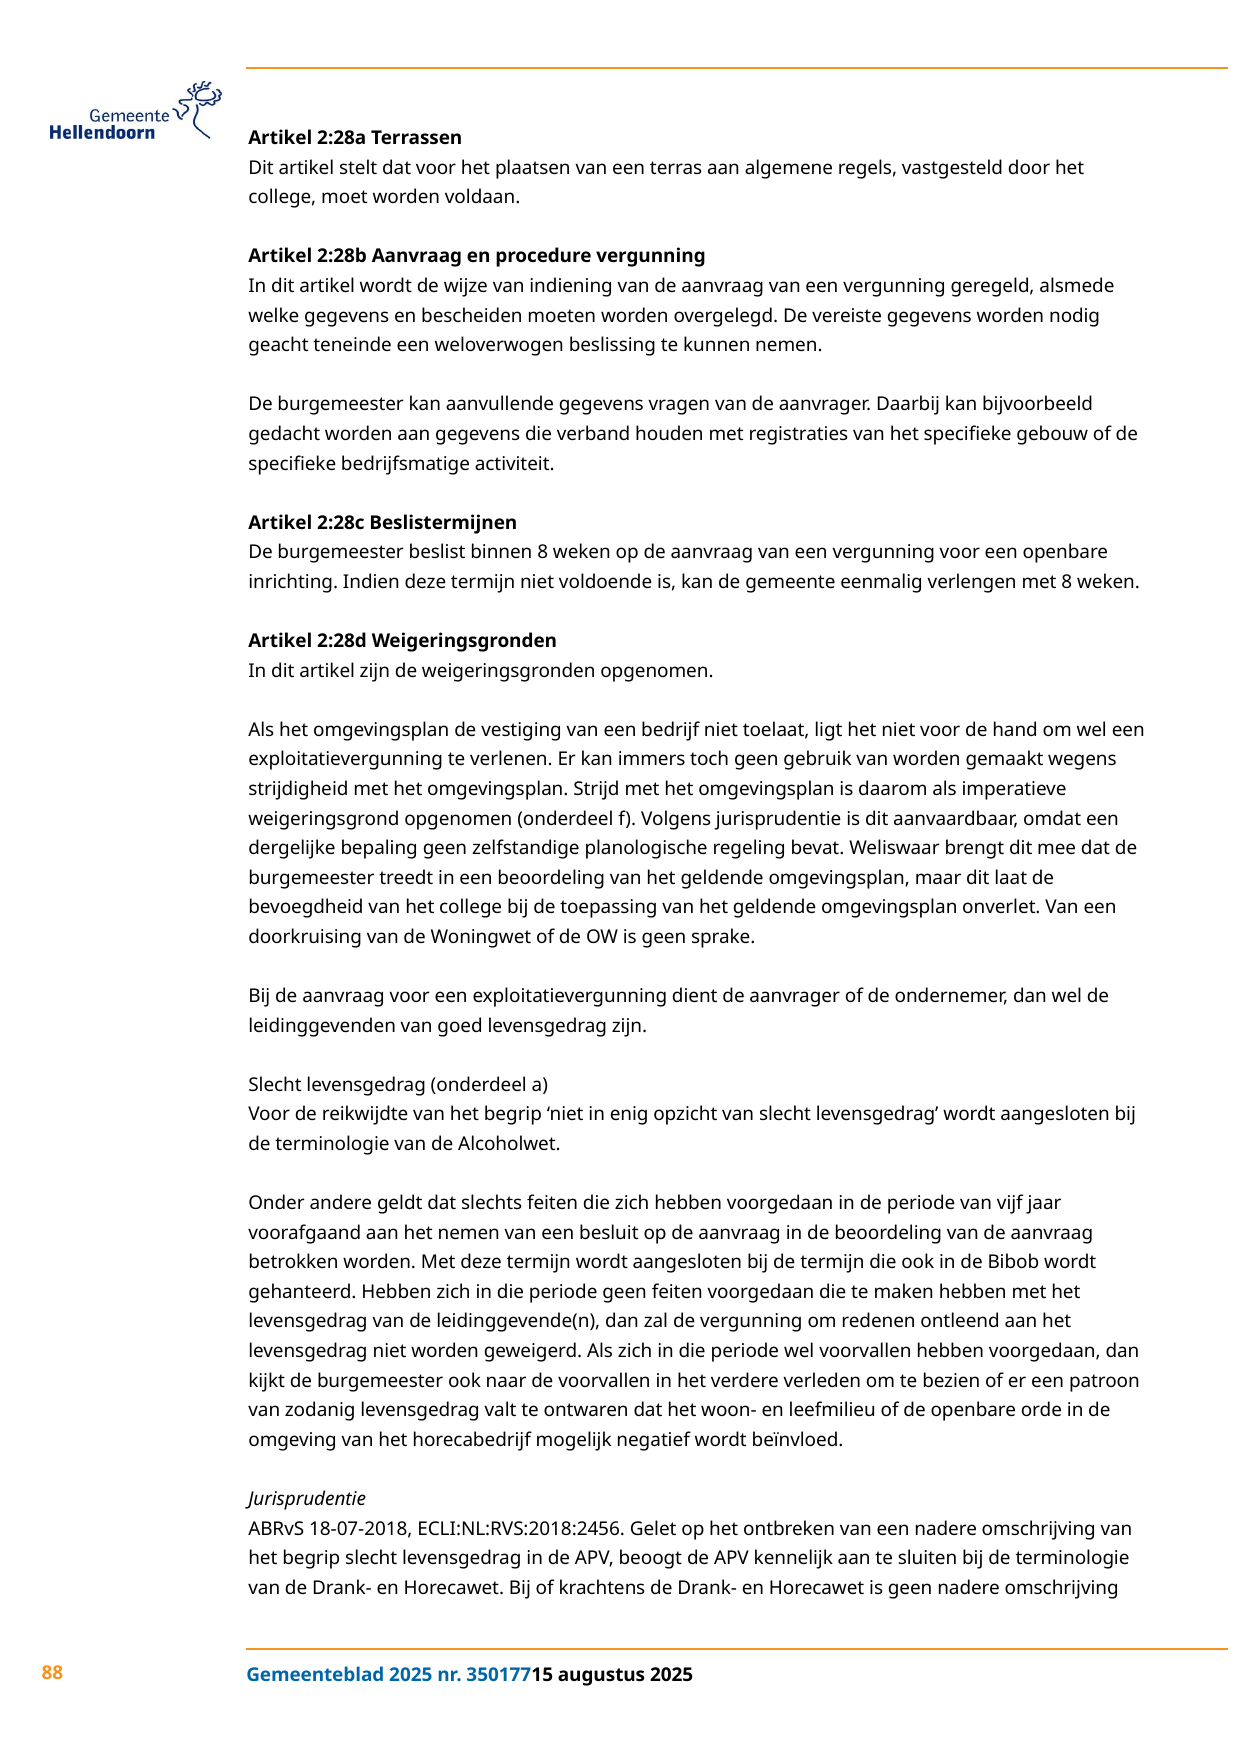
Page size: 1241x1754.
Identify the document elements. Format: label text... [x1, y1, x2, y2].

text Dit artikel stelt dat voor het plaatsen van een terras aan algemene regels, vastgesteld door het college, moet worden voldaan. [248, 154, 1152, 209]
text In dit artikel zijn de weigeringsgronden opgenomen. [248, 657, 1152, 683]
text De burgemeester beslist binnen 8 weken op de aanvraag van een vergunning voor een openbare inrichting. Indien deze termijn niet voldoende is, kan de gemeente eenmalig verlengen met 8 weken. [248, 538, 1152, 594]
text Jurisprudentie [248, 1485, 1152, 1511]
picture [41, 47, 231, 172]
text Artikel 2:28a Terrassen [248, 124, 1152, 150]
text Onder andere geldt dat slechts feiten die zich hebben voorgedaan in de periode van vijf jaar voorafgaand aan het nemen van een besluit op de aanvraag in de beoordeling van de aanvraag betrokken worden. Met deze termijn wordt aangesloten bij de termijn die ook in de Bibob wordt gehanteerd. Hebben zich in die periode geen feiten voorgedaan die te maken hebben met het levensgedrag van de leidinggevende(n), dan zal de vergunning om redenen ontleend aan het levensgedrag niet worden geweigerd. Als zich in die periode wel voorvallen hebben voorgedaan, dan kijkt de burgemeester ook naar de voorvallen in het verdere verleden om te bezien of er een patroon van zodanig levensgedrag valt te ontwaren dat het woon- en leefmilieu of de openbare orde in de omgeving van het horecabedrijf mogelijk negatief wordt beïnvloed. [248, 1189, 1152, 1452]
text Bij de aanvraag voor een exploitatievergunning dient de aanvrager of de ondernemer, dan wel de leidinggevenden van goed levensgedrag zijn. [248, 982, 1152, 1038]
text Artikel 2:28b Aanvraag en procedure vergunning [248, 243, 1152, 268]
text Voor de reikwijdte van het begrip ‘niet in enig opzicht van slecht levensgedrag’ wordt aangesloten bij de terminologie van de Alcoholwet. [248, 1101, 1152, 1156]
text De burgemeester kan aanvullende gegevens vragen van de aanvrager. Daarbij kan bijvoorbeeld gedacht worden aan gegevens die verband houden met registraties van het specifieke gebouw of de specifieke bedrijfsmatige activiteit. [248, 391, 1152, 476]
text ABRvS 18-07-2018, ECLI:NL:RVS:2018:2456. Gelet op het ontbreken van een nadere omschrijving van het begrip slecht levensgedrag in de APV, beoogt de APV kennelijk aan te sluiten bij de terminologie van de Drank- en Horecawet. Bij of krachtens de Drank- en Horecawet is geen nadere omschrijving [248, 1515, 1152, 1600]
text Artikel 2:28c Beslistermijnen [248, 509, 1152, 535]
text In dit artikel wordt de wijze van indiening van de aanvraag van een vergunning geregeld, alsmede welke gegevens en bescheiden moeten worden overgelegd. De vereiste gegevens worden nodig geacht teneinde een weloverwogen beslissing te kunnen nemen. [248, 272, 1152, 357]
text Slecht levensgedrag (onderdeel a) [248, 1071, 1152, 1097]
text Als het omgevingsplan de vestiging van een bedrijf niet toelaat, ligt het niet voor de hand om wel een exploitatievergunning te verlenen. Er kan immers toch geen gebruik van worden gemaakt wegens strijdigheid met het omgevingsplan. Strijd met het omgevingsplan is daarom als imperatieve weigeringsgrond opgenomen (onderdeel f). Volgens jurisprudentie is dit aanvaardbaar, omdat een dergelijke bepaling geen zelfstandige planologische regeling bevat. Weliswaar brengt dit mee dat de burgemeester treedt in een beoordeling van het geldende omgevingsplan, maar dit laat de bevoegdheid van het college bij de toepassing van het geldende omgevingsplan onverlet. Van een doorkruising van de Woningwet of de OW is geen sprake. [248, 716, 1152, 949]
text Artikel 2:28d Weigeringsgronden [248, 627, 1152, 653]
